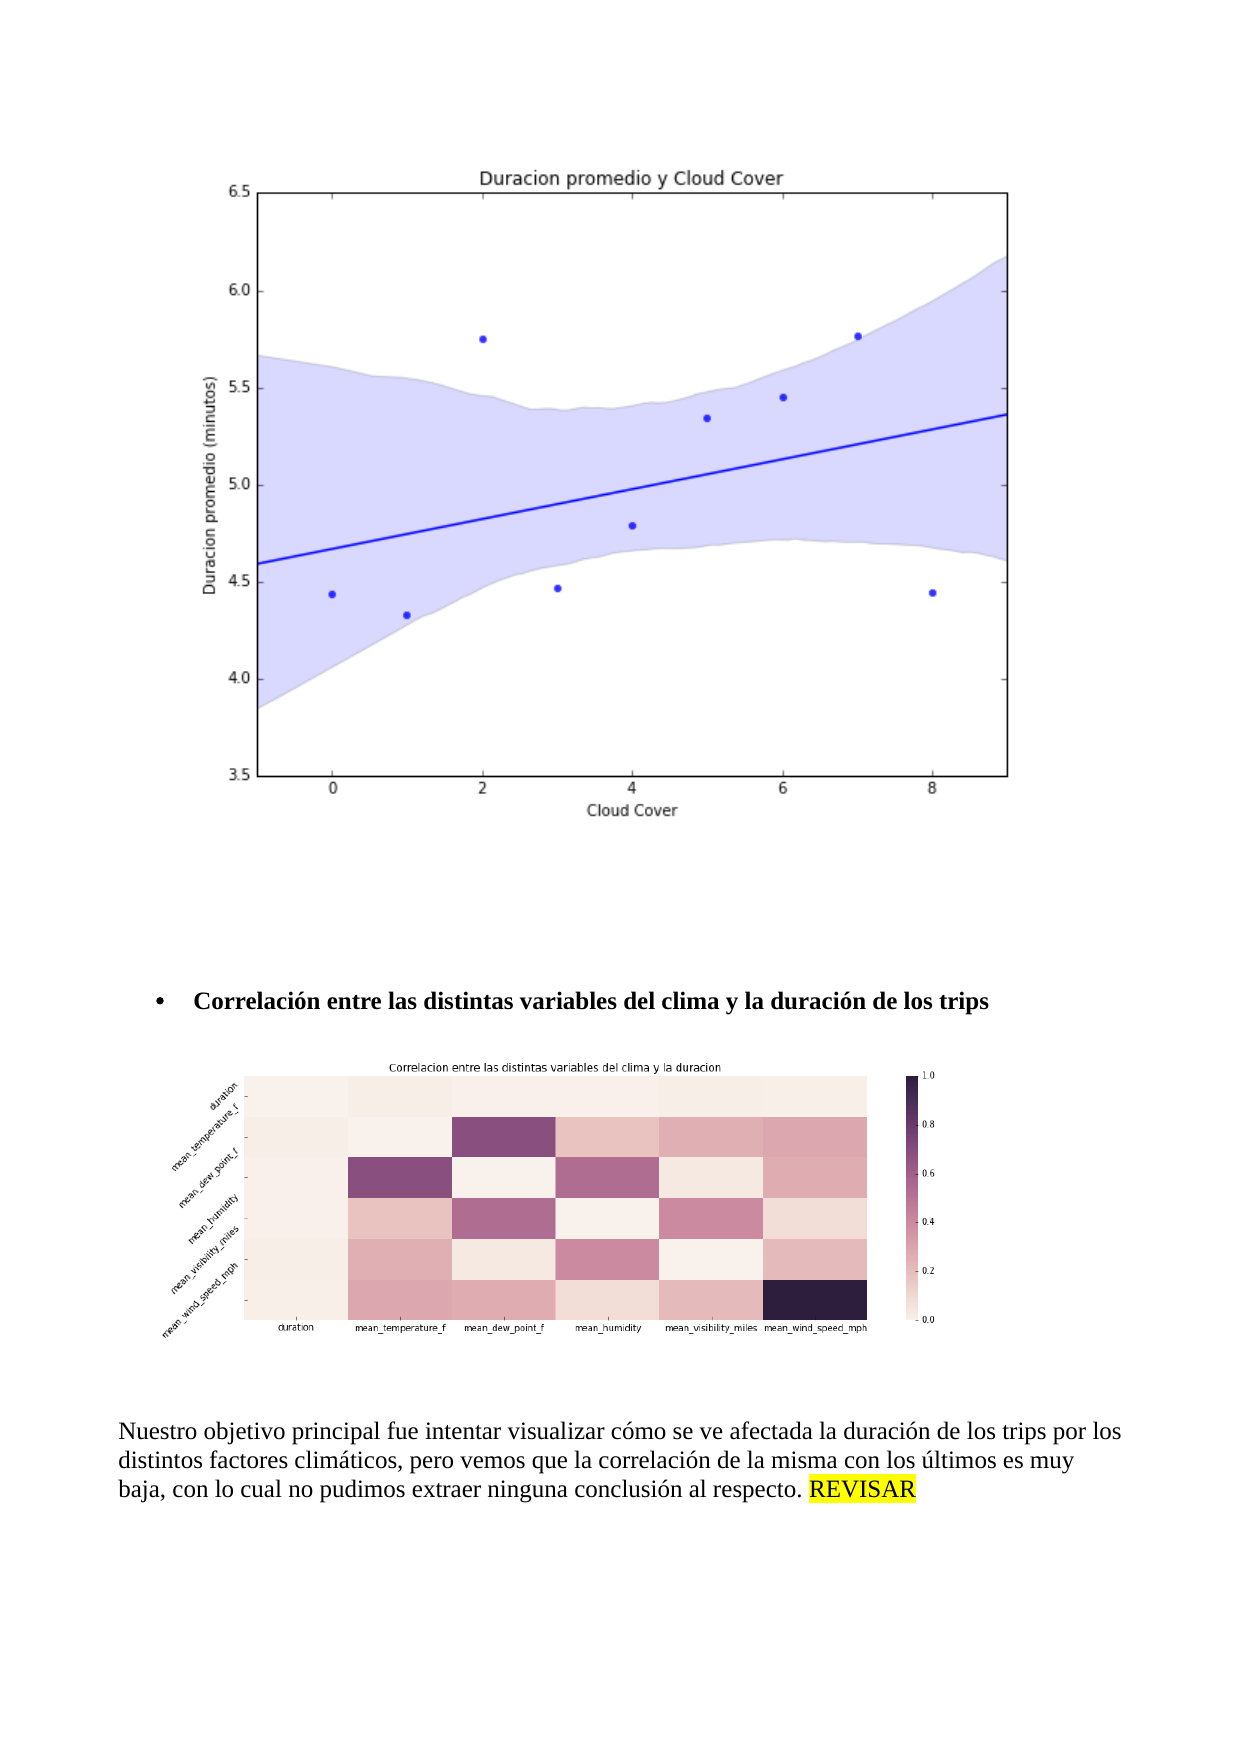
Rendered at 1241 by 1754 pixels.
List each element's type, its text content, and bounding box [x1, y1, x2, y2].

text Nuestro objetivo principal fue intentar visualizar cómo se ve afectada la duración de los trips por los distintos factores climáticos, pero vemos que la correlación de la misma con los últimos es muy baja, con lo cual no pudimos extraer ninguna conclusión al respecto. REVISAR [118, 1416, 1122, 1503]
list Correlación entre las distintas variables del clima y la duración de los trips [156, 986, 1122, 1015]
picture [118, 1044, 1123, 1359]
picture [136, 118, 1104, 870]
